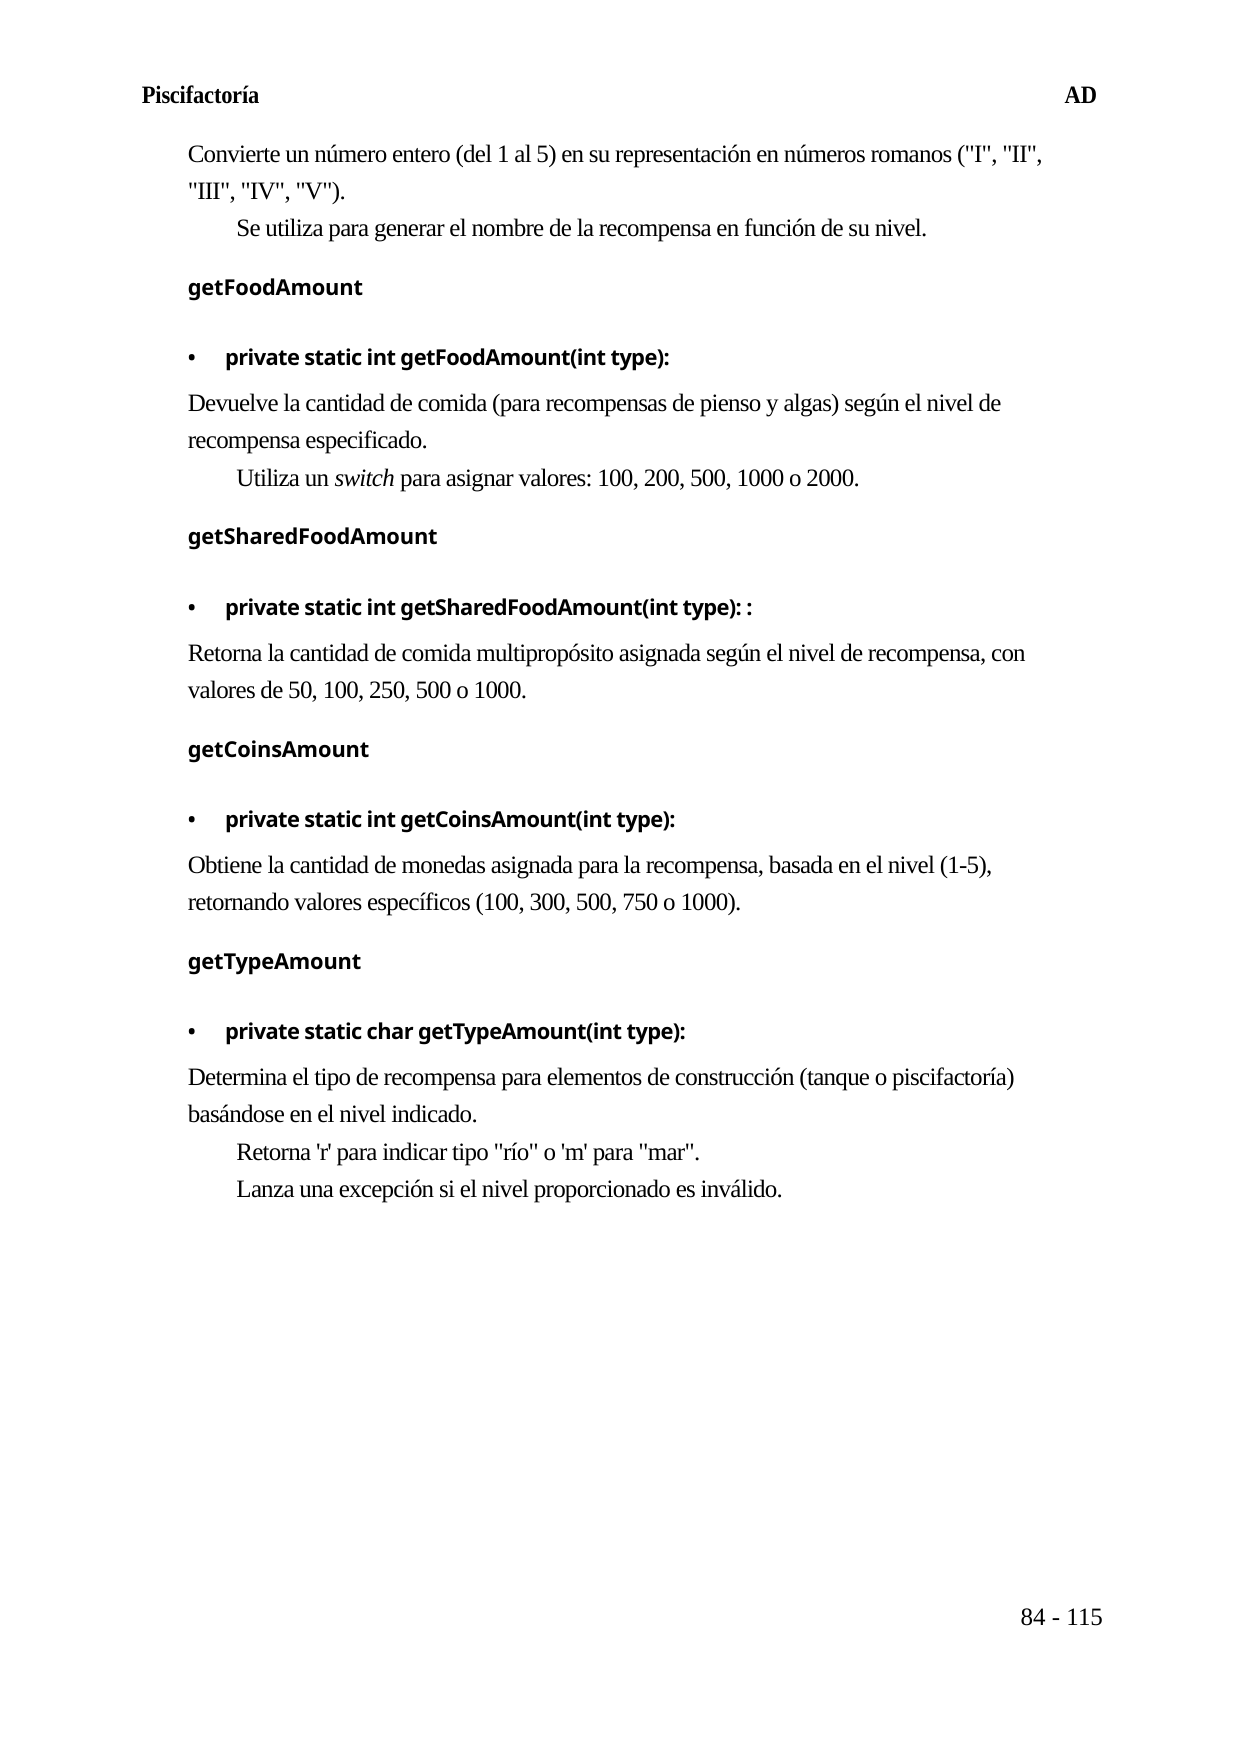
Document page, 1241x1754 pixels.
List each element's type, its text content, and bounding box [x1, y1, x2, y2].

list private static int getCoinsAmount(int type): [188, 804, 1103, 834]
text Devuelve la cantidad de comida (para recompensas de pienso y algas) según el nivel de recompensa especificado. Utiliza un switch para asignar valores: 100, 200, 500, 1000 o 2000. [188, 388, 1086, 492]
text Convierte un número entero (del 1 al 5) en su representación en números romanos ("I", "II", "III", "IV", "V"). Se utiliza para generar el nombre de la recompensa en función de su nivel. [188, 139, 1086, 242]
subtitle getTypeAmount [188, 946, 1103, 976]
subtitle getSharedFoodAmount [188, 521, 1103, 551]
text Obtiene la cantidad de monedas asignada para la recompensa, basada en el nivel (1-5), retornando valores específicos (100, 300, 500, 750 o 1000). [188, 850, 1086, 916]
list private static char getTypeAmount(int type): [188, 1016, 1103, 1046]
subtitle getCoinsAmount [188, 733, 1103, 763]
list private static int getFoodAmount(int type): [188, 342, 1103, 372]
text Determina el tipo de recompensa para elementos de construcción (tanque o piscifactoría) basándose en el nivel indicado. Retorna 'r' para indicar tipo "río" o 'm' para "mar". Lanza una excepción si el nivel proporcionado es inválido. [188, 1062, 1086, 1203]
text Retorna la cantidad de comida multipropósito asignada según el nivel de recompensa, con valores de 50, 100, 250, 500 o 1000. [188, 638, 1086, 704]
subtitle getFoodAmount [188, 272, 1103, 302]
list private static int getSharedFoodAmount(int type): : [188, 592, 1103, 622]
